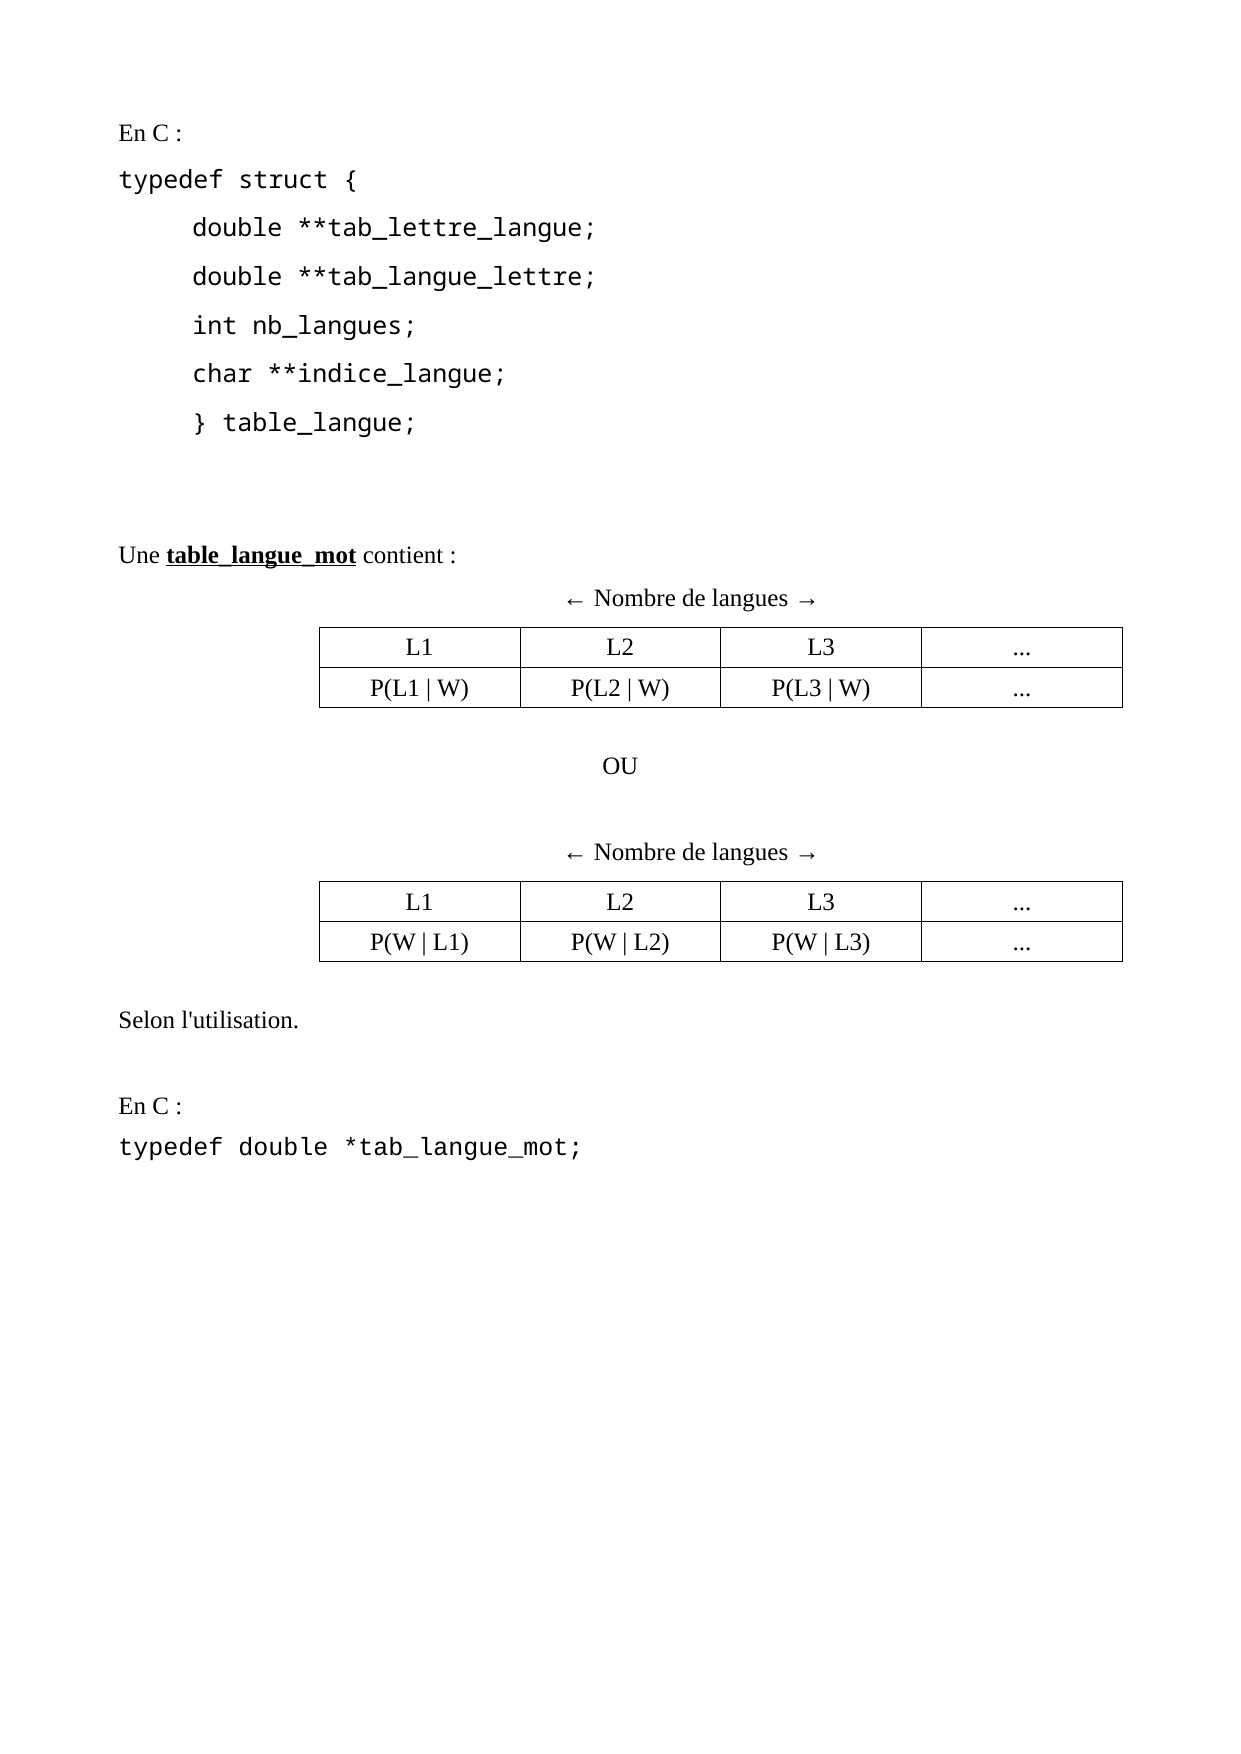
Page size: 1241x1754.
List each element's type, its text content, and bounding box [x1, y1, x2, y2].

table_cell ... [922, 922, 1122, 961]
table_cell [118, 921, 319, 961]
text ← Nombre de langues → [118, 583, 1122, 612]
table_header L3 [721, 628, 921, 667]
text int nb_langues; [118, 307, 1122, 341]
table_cell [118, 667, 319, 707]
table_header L1 [320, 628, 520, 667]
table_header ... [922, 882, 1122, 921]
text typedef struct { [118, 161, 1122, 196]
table_header L2 [521, 628, 720, 667]
text double **tab_langue_lettre; [118, 259, 1122, 293]
table_cell P(L2 | W) [521, 668, 720, 707]
text ← Nombre de langues → [118, 837, 1122, 866]
table_cell P(W | L2) [521, 922, 720, 961]
text Selon l'utilisation. [118, 1005, 1122, 1033]
text OU [118, 751, 1122, 779]
table_header ... [922, 628, 1122, 667]
table_header [118, 881, 319, 921]
text En C : [118, 118, 1122, 147]
text typedef double *tab_langue_mot; [118, 1135, 1122, 1163]
table_cell P(W | L1) [320, 922, 520, 961]
text double **tab_lettre_langue; [118, 210, 1122, 244]
text char **indice_langue; [118, 356, 1122, 390]
table_header [118, 627, 319, 667]
table_cell P(W | L3) [721, 922, 921, 961]
table_header L1 [320, 882, 520, 921]
table_cell ... [922, 668, 1122, 707]
table_header L3 [721, 882, 921, 921]
table_cell P(L1 | W) [320, 668, 520, 707]
text } table_langue; [118, 405, 1122, 439]
table_header L2 [521, 882, 720, 921]
table_cell P(L3 | W) [721, 668, 921, 707]
text Une table_langue_mot contient : [118, 540, 1122, 569]
text En C : [118, 1091, 1122, 1120]
